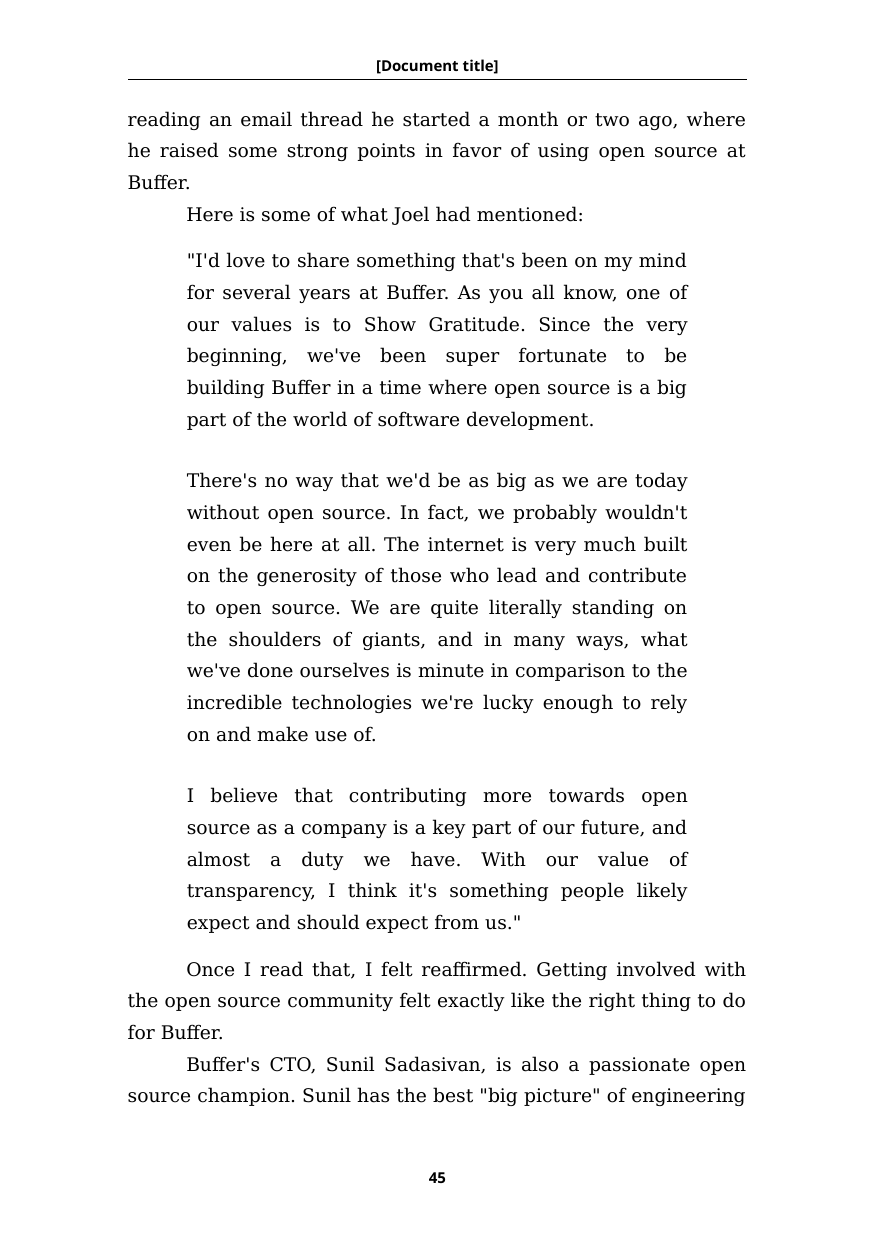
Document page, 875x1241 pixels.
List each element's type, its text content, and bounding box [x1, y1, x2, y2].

text There's no way that we'd be as big as we are today without open source. In fact, we probably wouldn't even be here at all. The internet is very much built on the generosity of those who lead and contribute to open source. We are quite literally standing on the shoulders of giants, and in many ways, what we've done ourselves is minute in comparison to the incredible technologies we're lucky enough to rely on and make use of. [187, 470, 688, 746]
text reading an email thread he started a month or two ago, where he raised some strong points in favor of using open source at Buffer. [127, 109, 747, 194]
text Once I read that, I felt reaffirmed. Getting involved with the open source community felt exactly like the right thing to do for Buffer. [127, 959, 747, 1044]
text I believe that contributing more towards open source as a company is a key part of our future, and almost a duty we have. With our value of transparency, I think it's something people likely expect and should expect from us." [187, 785, 688, 934]
text Buffer's CTO, Sunil Sadasivan, is also a passionate open source champion. Sunil has the best "big picture" of engineering [127, 1054, 747, 1107]
text "I'd love to share something that's been on my mind for several years at Buffer. As you all know, one of our values is to Show Gratitude. Since the very beginning, we've been super fortunate to be building Buffer in a time where open source is a big part of the world of software development. [187, 250, 688, 431]
text Here is some of what Joel had mentioned: [127, 204, 747, 226]
